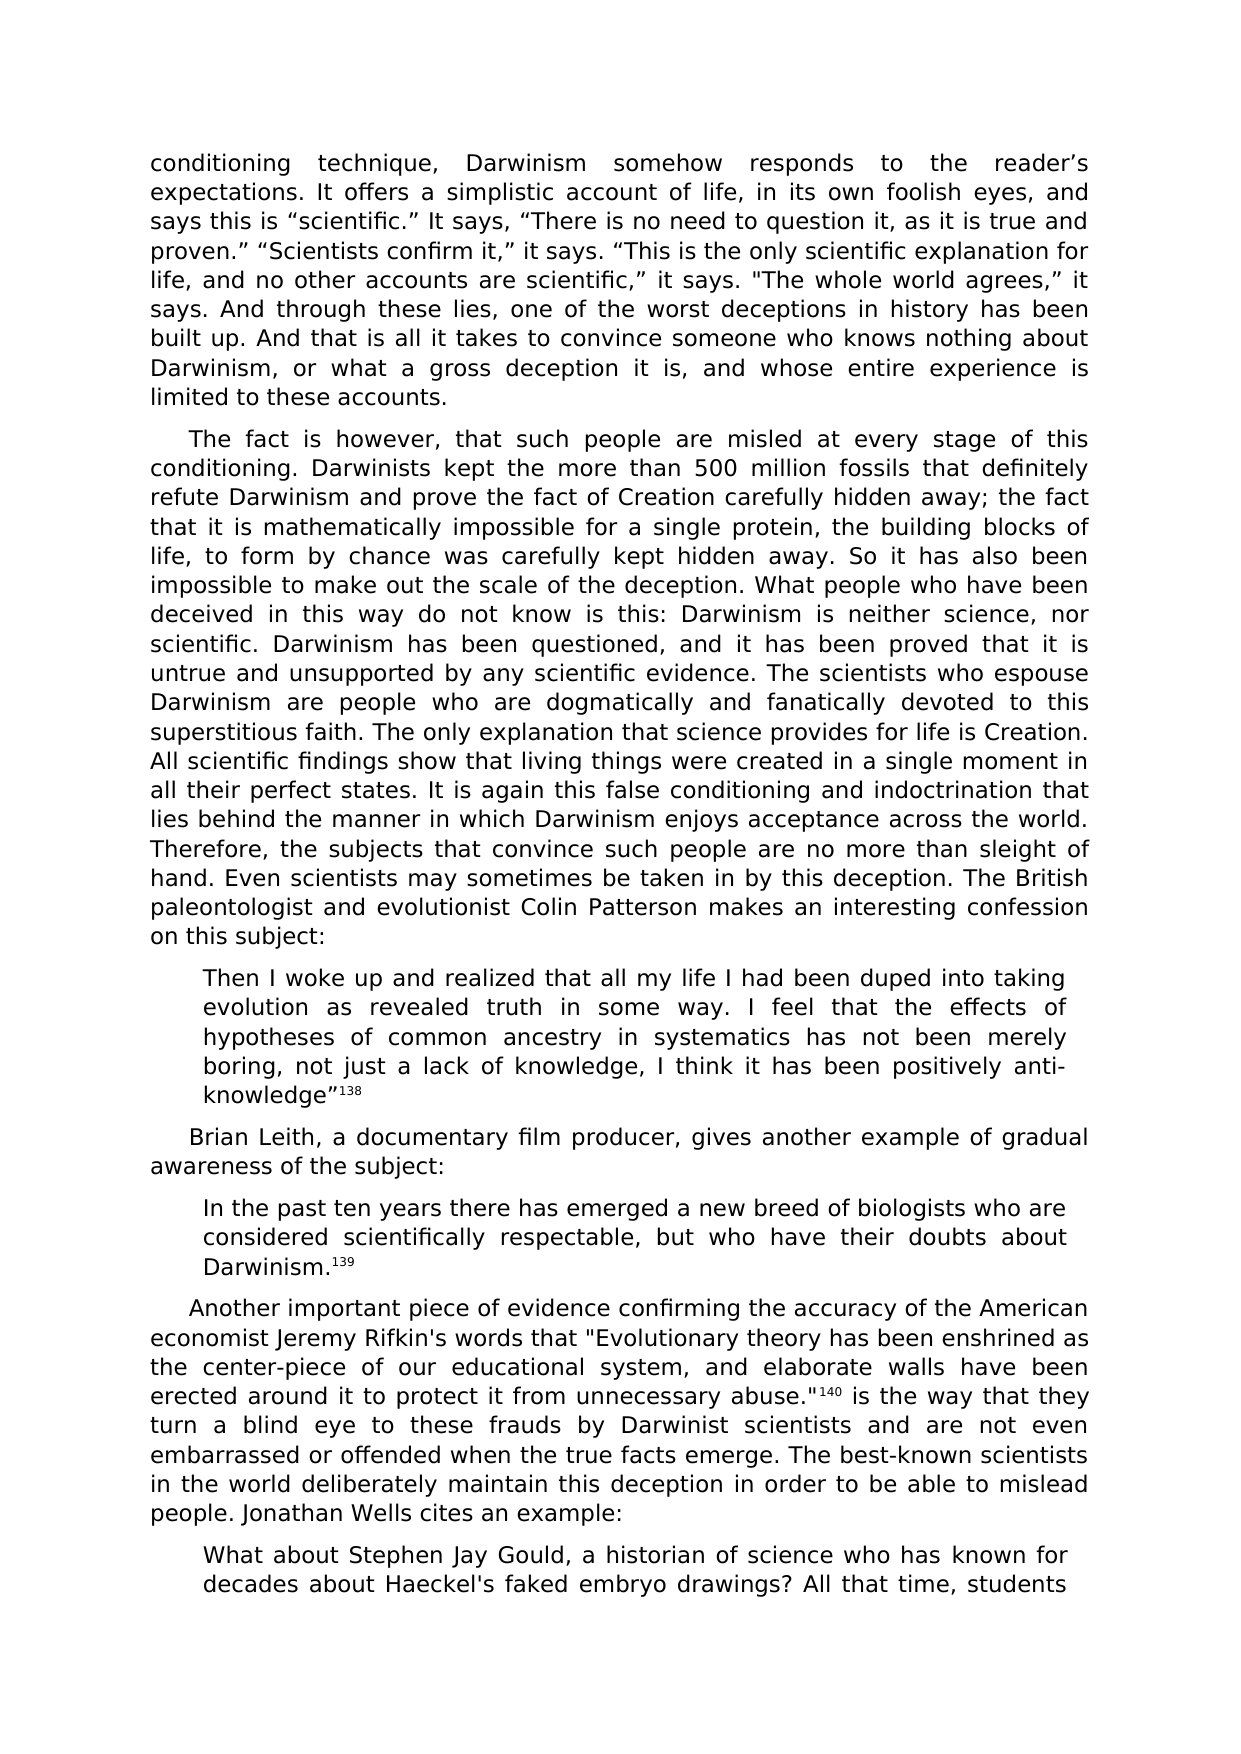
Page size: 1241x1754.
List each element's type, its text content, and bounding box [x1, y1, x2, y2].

text Brian Leith, a documentary film producer, gives another example of gradual awareness of the subject: [150, 1124, 1090, 1180]
text Then I woke up and realized that all my life I had been duped into taking evolution as revealed truth in some way. I feel that the effects of hypotheses of common ancestry in systematics has not been merely boring, not just a lack of knowledge, I think it has been positively anti-knowledge”138 [203, 965, 1068, 1109]
text In the past ten years there has emerged a new breed of biologists who are considered scientifically respectable, but who have their doubts about Darwinism.139 [203, 1195, 1068, 1280]
text conditioning technique, Darwinism somehow responds to the reader’s expectations. It offers a simplistic account of life, in its own foolish eyes, and says this is “scientific.” It says, “There is no need to question it, as it is true and proven.” “Scientists confirm it,” it says. “This is the only scientific explanation for life, and no other accounts are scientific,” it says. "The whole world agrees,” it says. And through these lies, one of the worst deceptions in history has been built up. And that is all it takes to convince someone who knows nothing about Darwinism, or what a gross deception it is, and whose entire experience is limited to these accounts. [150, 150, 1090, 411]
text What about Stephen Jay Gould, a historian of science who has known for decades about Haeckel's faked embryo drawings? All that time, students [203, 1542, 1068, 1598]
text Another important piece of evidence confirming the accuracy of the American economist Jeremy Rifkin's words that "Evolutionary theory has been enshrined as the center-piece of our educational system, and elaborate walls have been erected around it to protect it from unnecessary abuse."140 is the way that they turn a blind eye to these frauds by Darwinist scientists and are not even embarrassed or offended when the true facts emerge. The best-known scientists in the world deliberately maintain this deception in order to be able to mislead people. Jonathan Wells cites an example: [150, 1296, 1090, 1527]
text The fact is however, that such people are misled at every stage of this conditioning. Darwinists kept the more than 500 million fossils that definitely refute Darwinism and prove the fact of Creation carefully hidden away; the fact that it is mathematically impossible for a single protein, the building blocks of life, to form by chance was carefully kept hidden away. So it has also been impossible to make out the scale of the deception. What people who have been deceived in this way do not know is this: Darwinism is neither science, nor scientific. Darwinism has been questioned, and it has been proved that it is untrue and unsupported by any scientific evidence. The scientists who espouse Darwinism are people who are dogmatically and fanatically devoted to this superstitious faith. The only explanation that science provides for life is Creation. All scientific findings show that living things were created in a single moment in all their perfect states. It is again this false conditioning and indoctrination that lies behind the manner in which Darwinism enjoys acceptance across the world. Therefore, the subjects that convince such people are no more than sleight of hand. Even scientists may sometimes be taken in by this deception. The British paleontologist and evolutionist Colin Patterson makes an interesting confession on this subject: [150, 426, 1090, 950]
